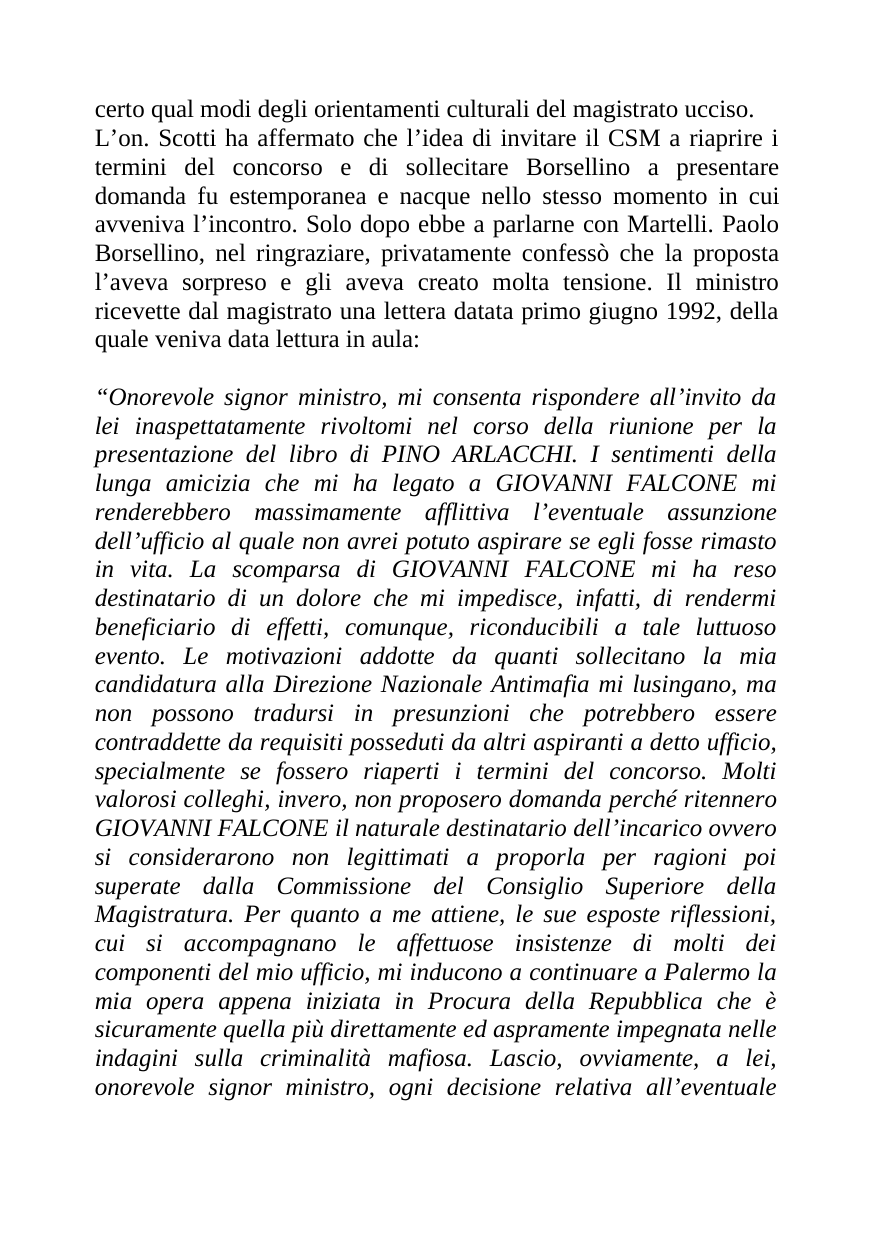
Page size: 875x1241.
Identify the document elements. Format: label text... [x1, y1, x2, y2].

text “Onorevole signor ministro, mi consenta rispondere all’invito da lei inaspettatamente rivoltomi nel corso della riunione per la presentazione del libro di PINO ARLACCHI. I sentimenti della lunga amicizia che mi ha legato a GIOVANNI FALCONE mi renderebbero massimamente afflittiva l’eventuale assunzione dell’ufficio al quale non avrei potuto aspirare se egli fosse rimasto in vita. La scomparsa di GIOVANNI FALCONE mi ha reso destinatario di un dolore che mi impedisce, infatti, di rendermi beneficiario di effetti, comunque, riconducibili a tale luttuoso evento. Le motivazioni addotte da quanti sollecitano la mia candidatura alla Direzione Nazionale Antimafia mi lusingano, ma non possono tradursi in presunzioni che potrebbero essere contraddette da requisiti posseduti da altri aspiranti a detto ufficio, specialmente se fossero riaperti i termini del concorso. Molti valorosi colleghi, invero, non proposero domanda perché ritennero GIOVANNI FALCONE il naturale destinatario dell’incarico ovvero si considerarono non legittimati a proporla per ragioni poi superate dalla Commissione del Consiglio Superiore della Magistratura. Per quanto a me attiene, le sue esposte riflessioni, cui si accompagnano le affettuose insistenze di molti dei componenti del mio ufficio, mi inducono a continuare a Palermo la mia opera appena iniziata in Procura della Repubblica che è sicuramente quella più direttamente ed aspramente impegnata nelle indagini sulla criminalità mafiosa. Lascio, ovviamente, a lei, onorevole signor ministro, ogni decisione relativa all’eventuale [94, 382, 779, 1101]
text L’on. Scotti ha affermato che l’idea di invitare il CSM a riaprire i termini del concorso e di sollecitare Borsellino a presentare domanda fu estemporanea e nacque nello stesso momento in cui avveniva l’incontro. Solo dopo ebbe a parlarne con Martelli. Paolo Borsellino, nel ringraziare, privatamente confessò che la proposta l’aveva sorpreso e gli aveva creato molta tensione. Il ministro ricevette dal magistrato una lettera datata primo giugno 1992, della quale veniva data lettura in aula: [94, 123, 779, 353]
text certo qual modi degli orientamenti culturali del magistrato ucciso. [94, 94, 779, 123]
